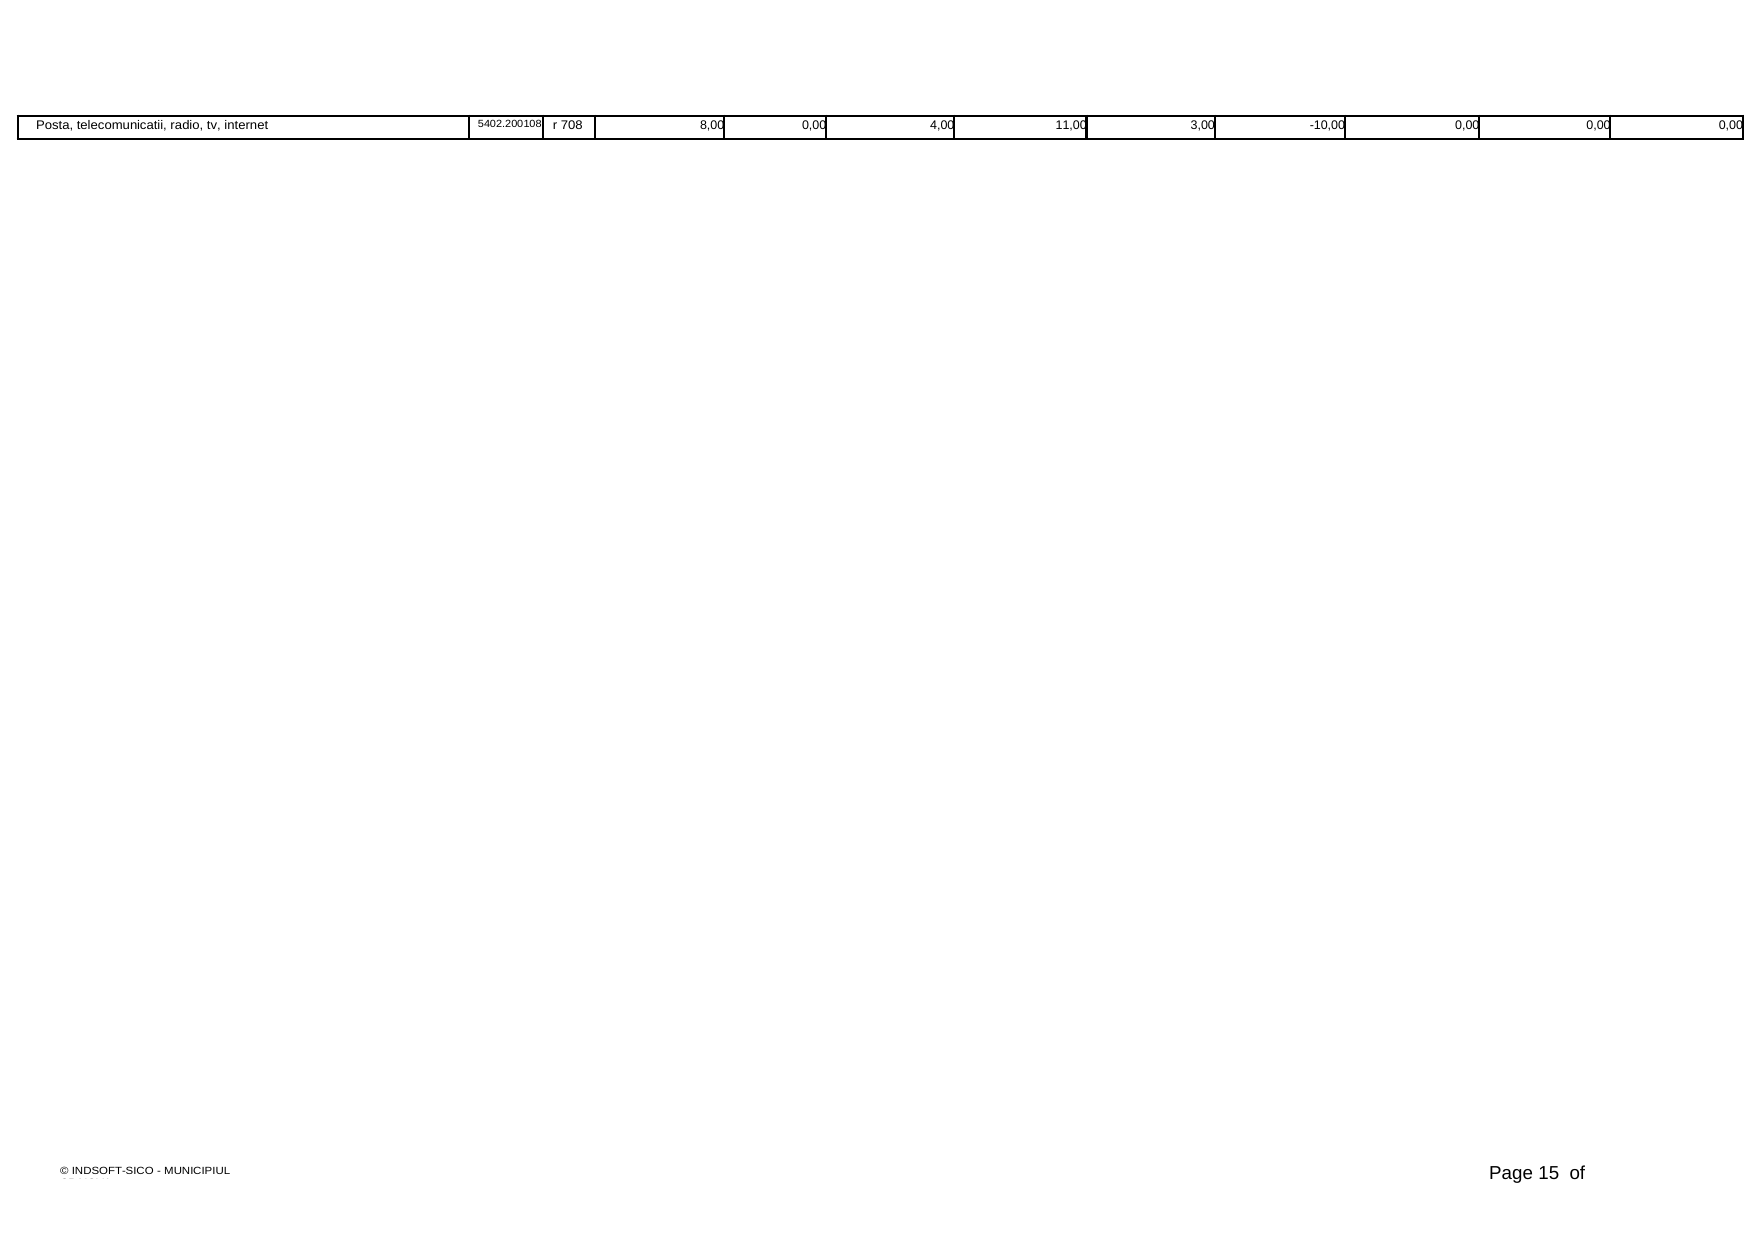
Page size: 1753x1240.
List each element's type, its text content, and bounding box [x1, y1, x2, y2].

table_cell 0,00 [1480, 117, 1609, 138]
table_cell 3,00 [1088, 117, 1214, 138]
table_cell Posta, telecomunicatii, radio, tv, internet [19, 117, 468, 138]
table_cell 11,00 [955, 117, 1085, 138]
table_cell 4,00 [827, 117, 953, 138]
table_cell r 708 [544, 117, 594, 138]
table_cell 0,00 [725, 117, 825, 138]
table_cell -10,00 [1216, 117, 1344, 138]
table_cell 0,00 [1346, 117, 1478, 138]
table_cell 5402.200108 [470, 117, 542, 138]
table_cell 8,00 [596, 117, 723, 138]
table_cell 0,00 [1611, 117, 1742, 138]
